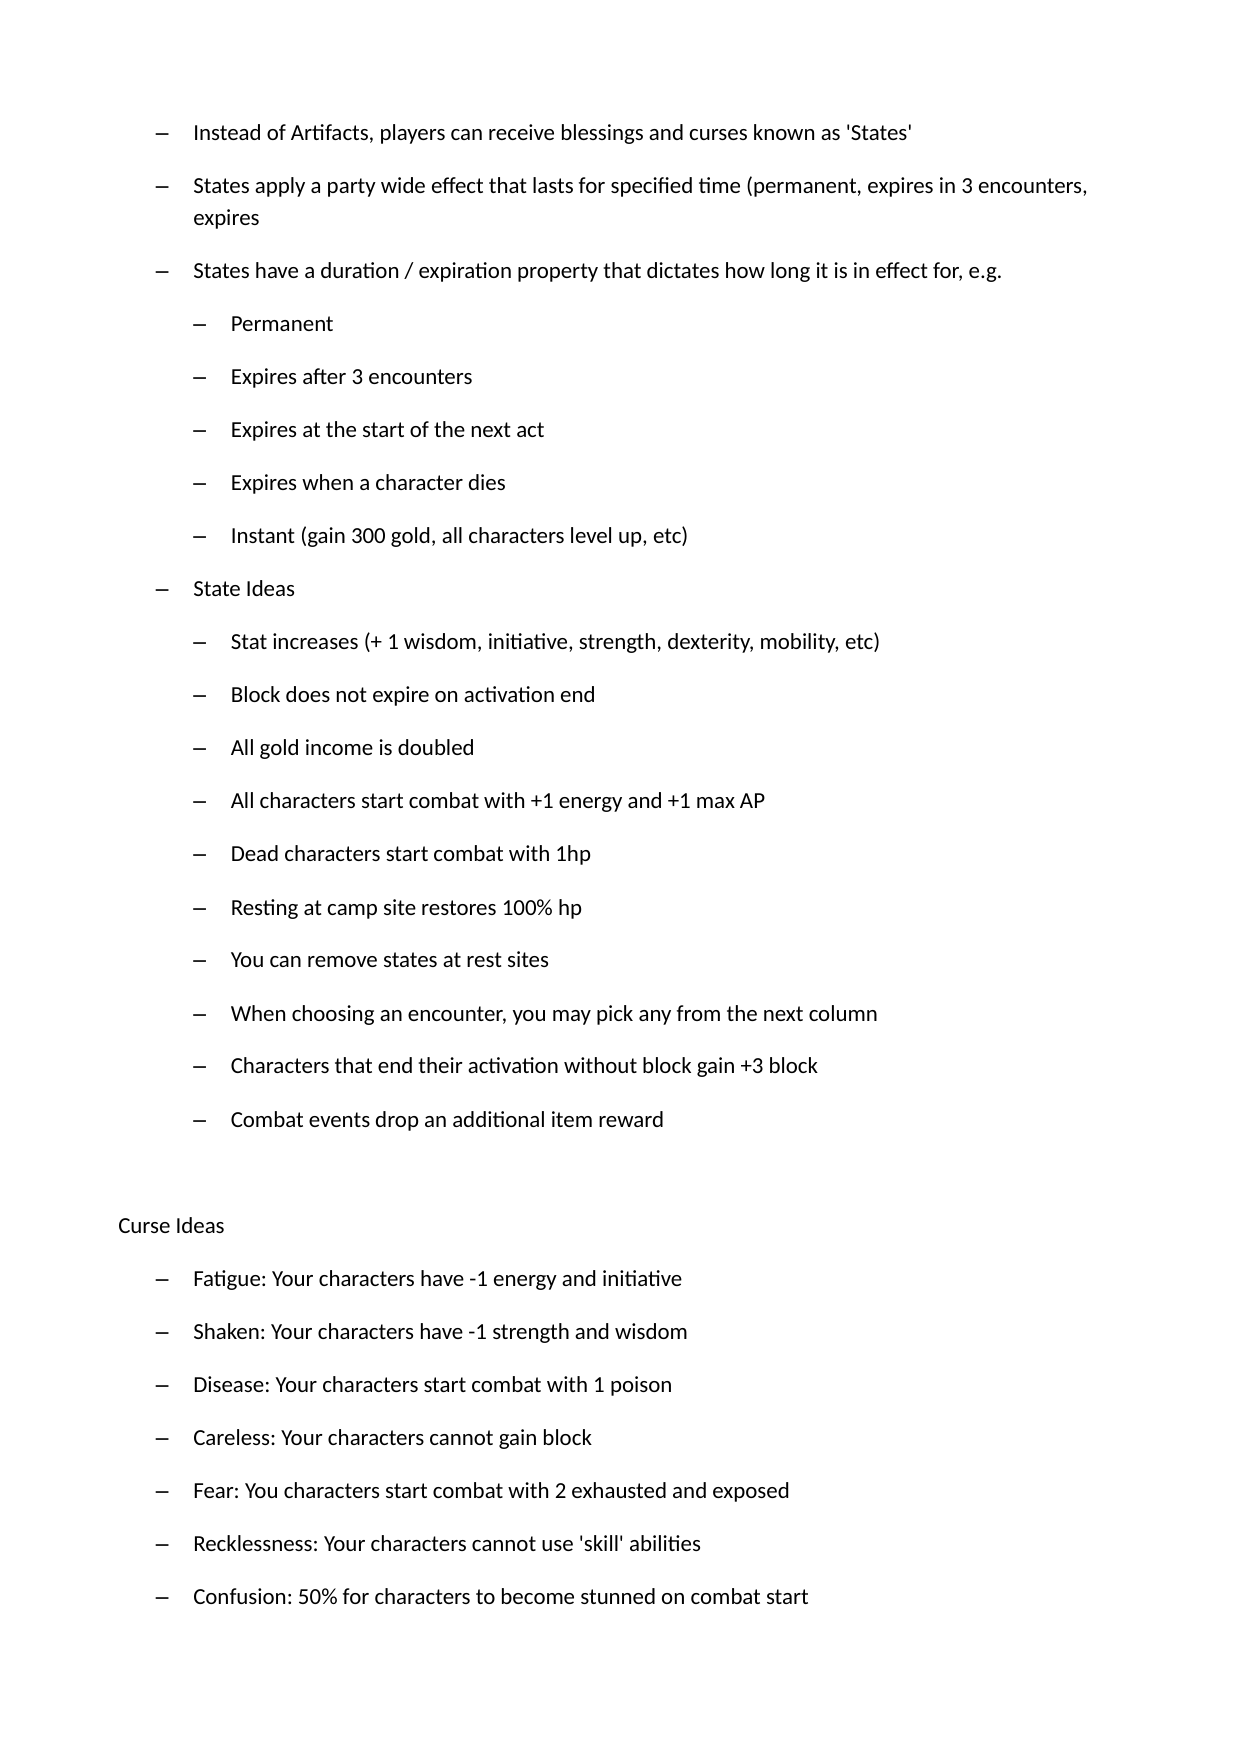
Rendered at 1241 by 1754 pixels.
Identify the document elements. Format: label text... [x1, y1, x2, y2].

list Disease: Your characters start combat with 1 poison [156, 1370, 1122, 1398]
list Expires after 3 encounters [193, 362, 1122, 390]
list Expires at the start of the next act [193, 415, 1122, 443]
list Permanent [193, 309, 1122, 337]
list All characters start combat with +1 energy and +1 max AP [193, 787, 1122, 814]
list Dead characters start combat with 1hp [193, 839, 1122, 868]
list Fatigue: Your characters have -1 energy and initiative [156, 1264, 1122, 1292]
list You can remove states at rest sites [193, 946, 1122, 974]
list States have a duration / expiration property that dictates how long it is in effect for, e.g. [156, 256, 1122, 284]
list When choosing an encounter, you may pick any from the next column [193, 999, 1122, 1027]
list States apply a party wide effect that lasts for specified time (permanent, expires in 3 encounters, expires [156, 171, 1122, 231]
list Instant (gain 300 gold, all characters level up, etc) [193, 521, 1122, 549]
list Shaken: Your characters have -1 strength and wisdom [156, 1317, 1122, 1345]
list Resting at camp site restores 100% hp [193, 893, 1122, 921]
list Combat events drop an additional item reward [193, 1105, 1122, 1133]
list Stat increases (+ 1 wisdom, initiative, strength, dexterity, mobility, etc) [193, 627, 1122, 656]
list Careless: Your characters cannot gain block [156, 1423, 1122, 1451]
list Confusion: 50% for characters to become stunned on combat start [156, 1582, 1122, 1610]
list Characters that end their activation without block gain +3 block [193, 1052, 1122, 1080]
list Instead of Artifacts, players can receive blessings and curses known as 'States' [156, 118, 1122, 146]
list Block does not expire on activation end [193, 681, 1122, 708]
list All gold income is doubled [193, 733, 1122, 762]
list State Ideas [156, 574, 1122, 602]
list Expires when a character dies [193, 468, 1122, 496]
text Curse Ideas [118, 1211, 1122, 1239]
list Fear: You characters start combat with 2 exhausted and exposed [156, 1476, 1122, 1504]
list Recklessness: Your characters cannot use 'skill' abilities [156, 1529, 1122, 1557]
